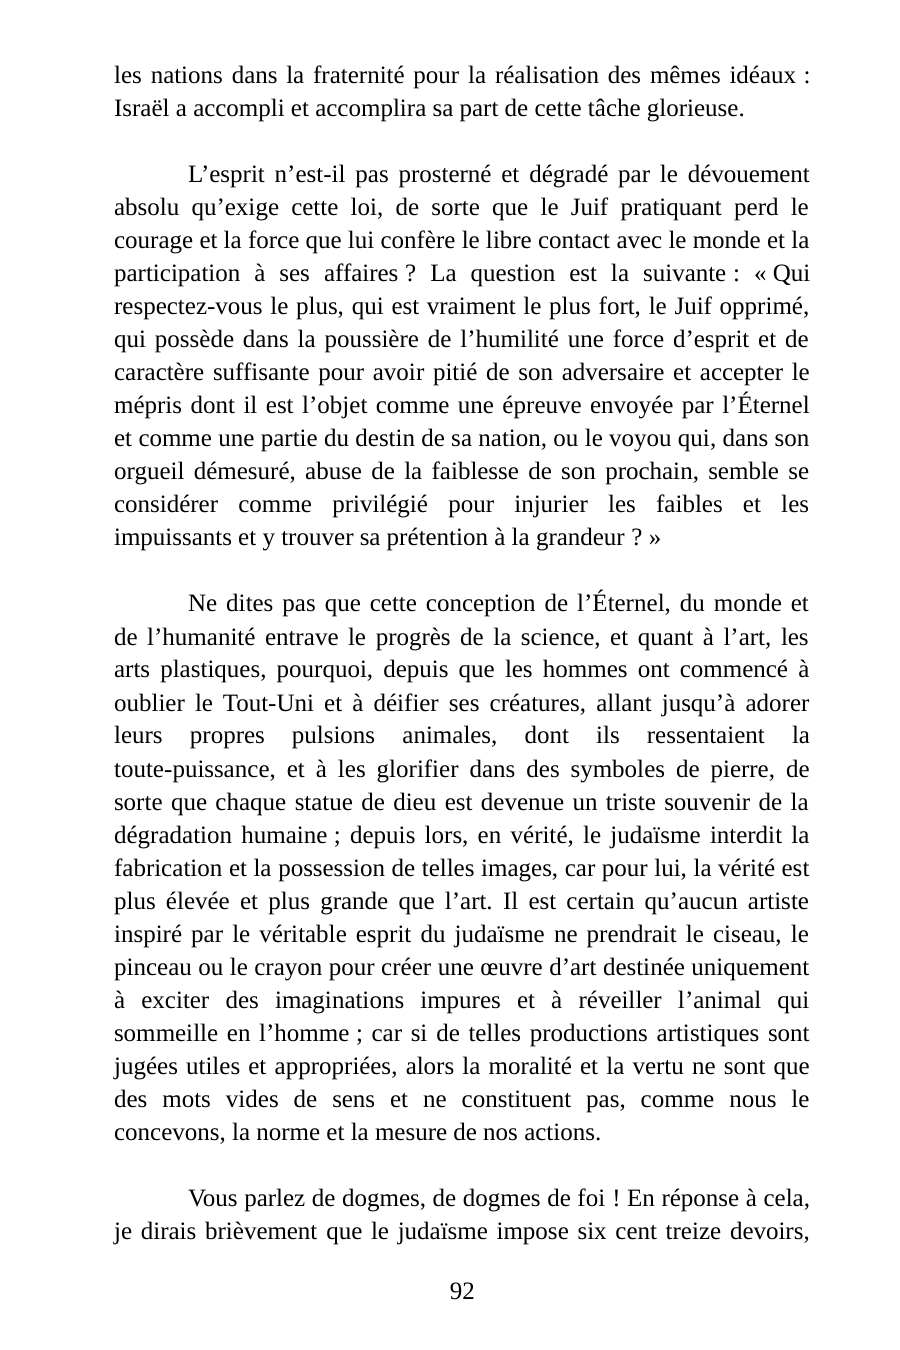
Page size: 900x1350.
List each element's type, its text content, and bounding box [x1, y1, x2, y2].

text les nations dans la fraternité pour la réalisation des mêmes idéaux : Israël a accompli et accomplira sa part de cette tâche glorieuse. [114, 60, 810, 122]
text L’esprit n’est-il pas prosterné et dégradé par le dévouement absolu qu’exige cette loi, de sorte que le Juif pratiquant perd le courage et la force que lui confère le libre contact avec le monde et la participation à ses affaires ? La question est la suivante : « Qui respectez-vous le plus, qui est vraiment le plus fort, le Juif opprimé, qui possède dans la poussière de l’humilité une force d’esprit et de caractère suffisante pour avoir pitié de son adversaire et accepter le mépris dont il est l’objet comme une épreuve envoyée par l’Éternel et comme une partie du destin de sa nation, ou le voyou qui, dans son orgueil démesuré, abuse de la faiblesse de son prochain, semble se considérer comme privilégié pour injurier les faibles et les impuissants et y trouver sa prétention à la grandeur ? » [114, 159, 810, 551]
text Ne dites pas que cette conception de l’Éternel, du monde et de l’humanité entrave le progrès de la science, et quant à l’art, les arts plastiques, pourquoi, depuis que les hommes ont commencé à oublier le Tout-Uni et à déifier ses créatures, allant jusqu’à adorer leurs propres pulsions animales, dont ils ressentaient la toute‑puissance, et à les glorifier dans des symboles de pierre, de sorte que chaque statue de dieu est devenue un triste souvenir de la dégradation humaine ; depuis lors, en vérité, le judaïsme interdit la fabrication et la possession de telles images, car pour lui, la vérité est plus élevée et plus grande que l’art. Il est certain qu’aucun artiste inspiré par le véritable esprit du judaïsme ne prendrait le ciseau, le pinceau ou le crayon pour créer une œuvre d’art destinée uniquement à exciter des imaginations impures et à réveiller l’animal qui sommeille en l’homme ; car si de telles productions artistiques sont jugées utiles et appropriées, alors la moralité et la vertu ne sont que des mots vides de sens et ne constituent pas, comme nous le concevons, la norme et la mesure de nos actions. [114, 588, 810, 1146]
